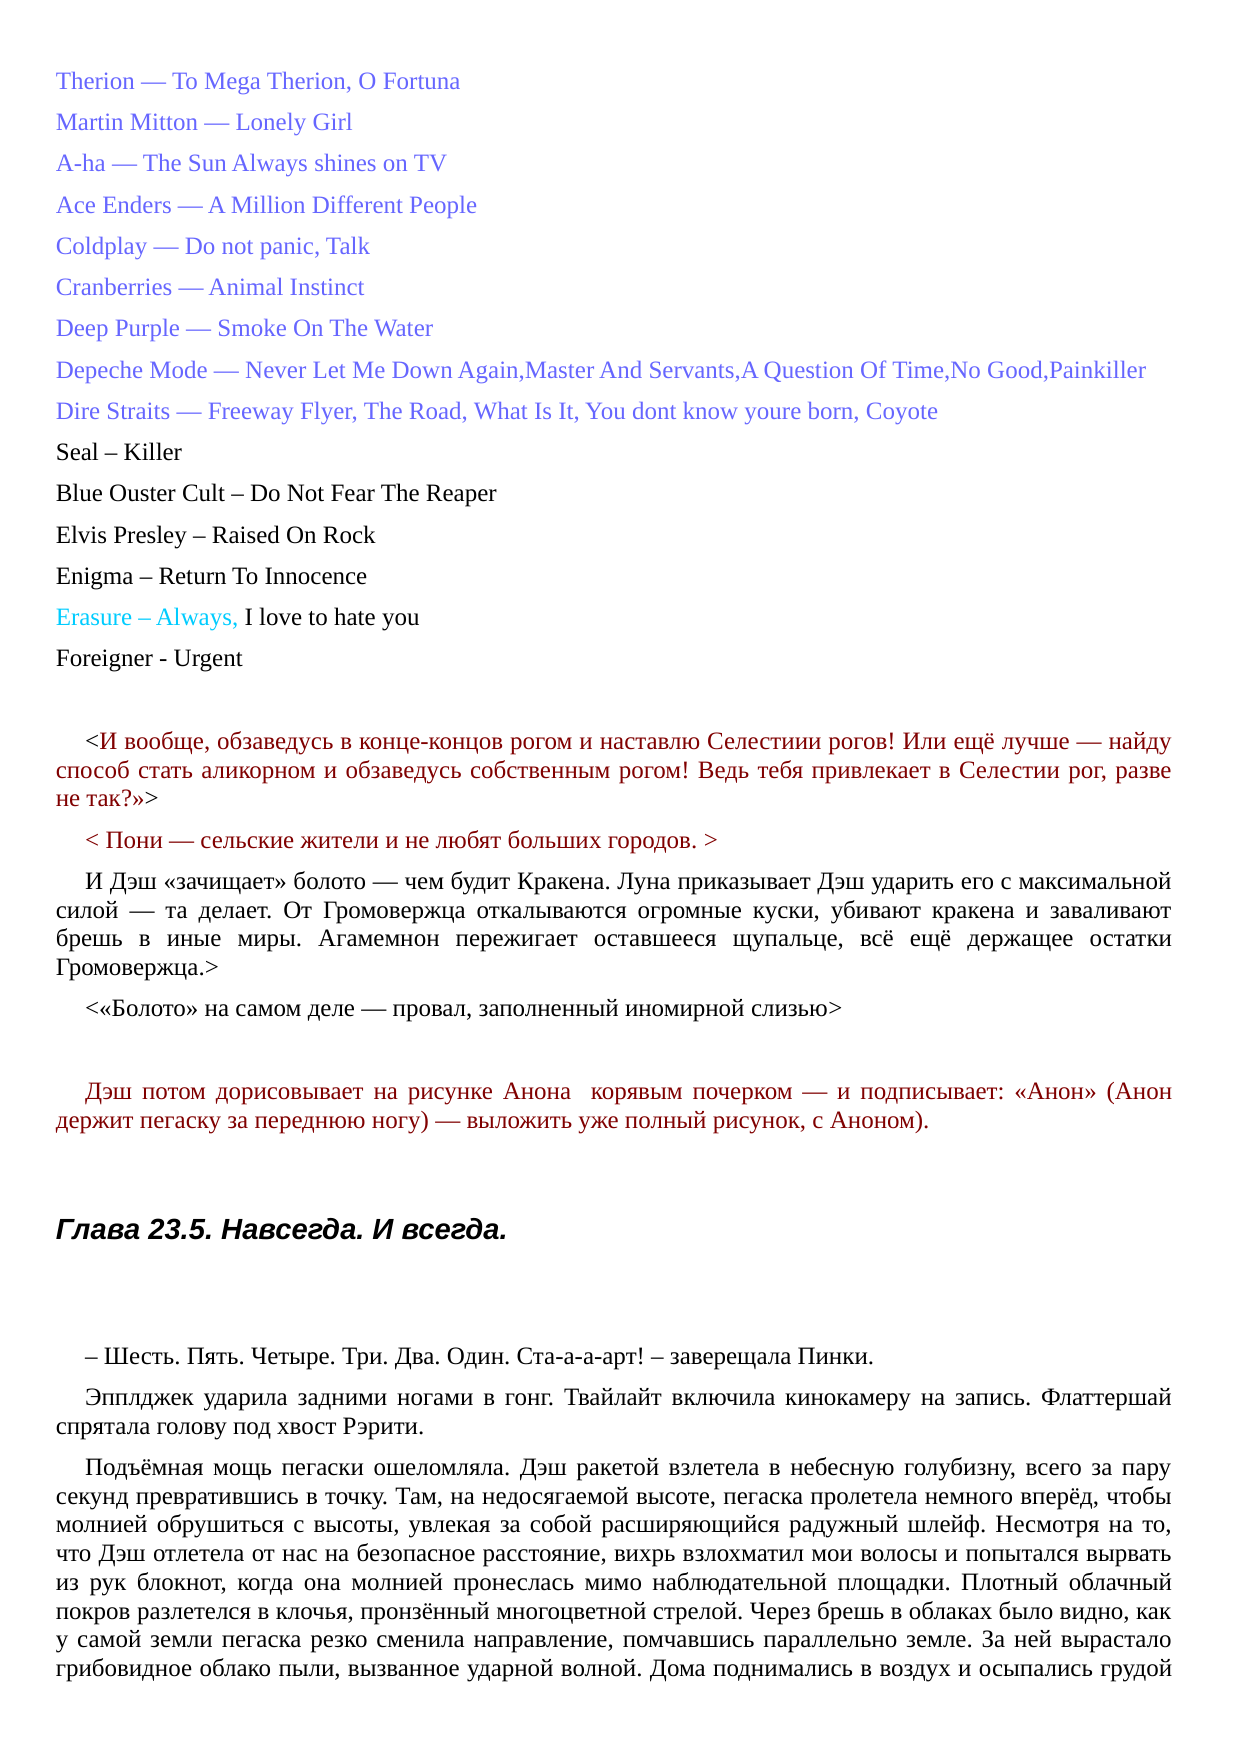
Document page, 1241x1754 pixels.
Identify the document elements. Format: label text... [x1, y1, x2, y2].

text Cranberries — Animal Instinct [56, 272, 1173, 301]
text Deep Purple — Smoke On The Water [56, 313, 1173, 342]
text Подъёмная мощь пегаски ошеломляла. Дэш ракетой взлетела в небесную голубизну, всего за пару секунд превратившись в точку. Там, на недосягаемой высоте, пегаска пролетела немного вперёд, чтобы молнией обрушиться с высоты, увлекая за собой расширяющийся радужный шлейф. Несмотря на то, что Дэш отлетела от нас на безопасное расстояние, вихрь взлохматил мои волосы и попытался вырвать из рук блокнот, когда она молнией пронеслась мимо наблюдательной площадки. Плотный облачный покров разлетелся в клочья, пронзённый многоцветной стрелой. Через брешь в облаках было видно, как у самой земли пегаска резко сменила направление, помчавшись параллельно земле. За ней вырастало грибовидное облако пыли, вызванное ударной волной. Дома поднимались в воздух и осыпались грудой [56, 1452, 1173, 1682]
text Ace Enders — A Million Different People [56, 190, 1173, 218]
text – Шесть. Пять. Четыре. Три. Два. Один. Ста-а-а-арт! – заверещала Пинки. [56, 1341, 1173, 1369]
text Дэш потом дорисовывает на рисунке Анона корявым почерком — и подписывает: «Анон» (Анон держит пегаску за переднюю ногу) — выложить уже полный рисунок, с Аноном). [56, 1076, 1173, 1133]
text <«Болото» на самом деле — провал, заполненный иномирной слизью> [56, 993, 1173, 1022]
text Coldplay — Do not panic, Talk [56, 231, 1173, 260]
text Blue Ouster Cult – Do Not Fear The Reaper [56, 478, 1173, 507]
text Erasure – Always, I love to hate you [56, 602, 1173, 631]
text Эпплджек ударила задними ногами в гонг. Твайлайт включила кинокамеру на запись. Флаттершай спрятала голову под хвост Рэрити. [56, 1382, 1173, 1439]
text Foreigner - Urgent [56, 643, 1173, 672]
text <И вообще, обзаведусь в конце-концов рогом и наставлю Селестиии рогов! Или ещё лучше — найду способ стать аликорном и обзаведусь собственным рогом! Ведь тебя привлекает в Селестии рог, разве не так?»> [56, 726, 1173, 812]
text A-ha — The Sun Always shines on TV [56, 148, 1173, 177]
text И Дэш «зачищает» болото — чем будит Кракена. Луна приказывает Дэш ударить его с максимальной силой — та делает. От Громовержца откалываются огромные куски, убивают кракена и заваливают брешь в иные миры. Агамемнон пережигает оставшееся щупальце, всё ещё держащее остатки Громовержца.> [56, 866, 1173, 981]
text Depeche Mode — Never Let Me Down Again,Master And Servants,A Question Of Time,No Good,Painkiller [56, 355, 1173, 383]
text < Пони — сельские жители и не любят больших городов. > [56, 825, 1173, 853]
text Enigma – Return To Innocence [56, 561, 1173, 590]
text Martin Mitton — Lonely Girl [56, 107, 1173, 136]
text Dire Straits — Freeway Flyer, The Road, What Is It, You dont know youre born, Coyote [56, 396, 1173, 425]
text Therion — To Mega Therion, O Fortuna [56, 66, 1173, 95]
subtitle Глава 23.5. Навсегда. И всегда. [56, 1212, 1173, 1246]
text Elvis Presley – Raised On Rock [56, 520, 1173, 548]
text Seal – Killer [56, 437, 1173, 466]
